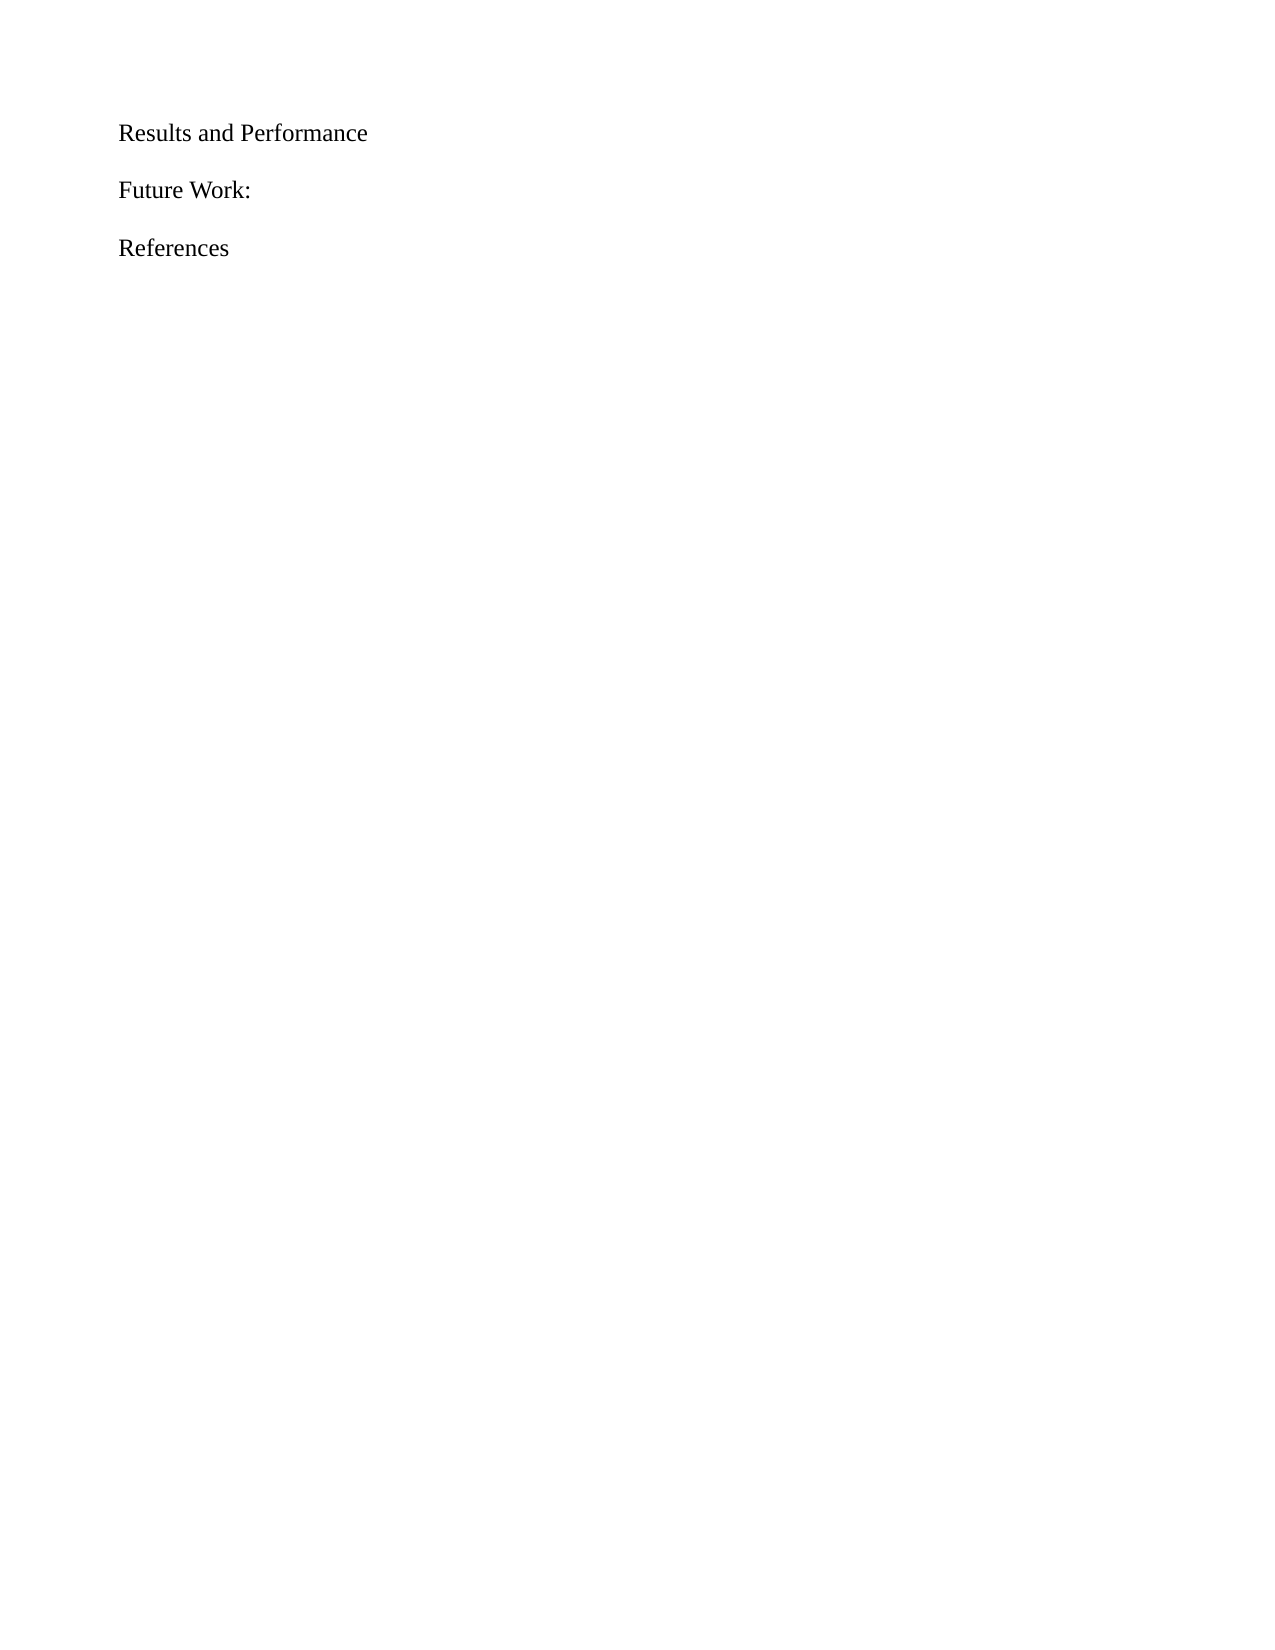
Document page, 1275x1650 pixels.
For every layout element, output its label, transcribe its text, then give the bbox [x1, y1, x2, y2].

text References [118, 233, 1157, 262]
text Results and Performance [118, 118, 1157, 147]
text Future Work: [118, 176, 1157, 204]
